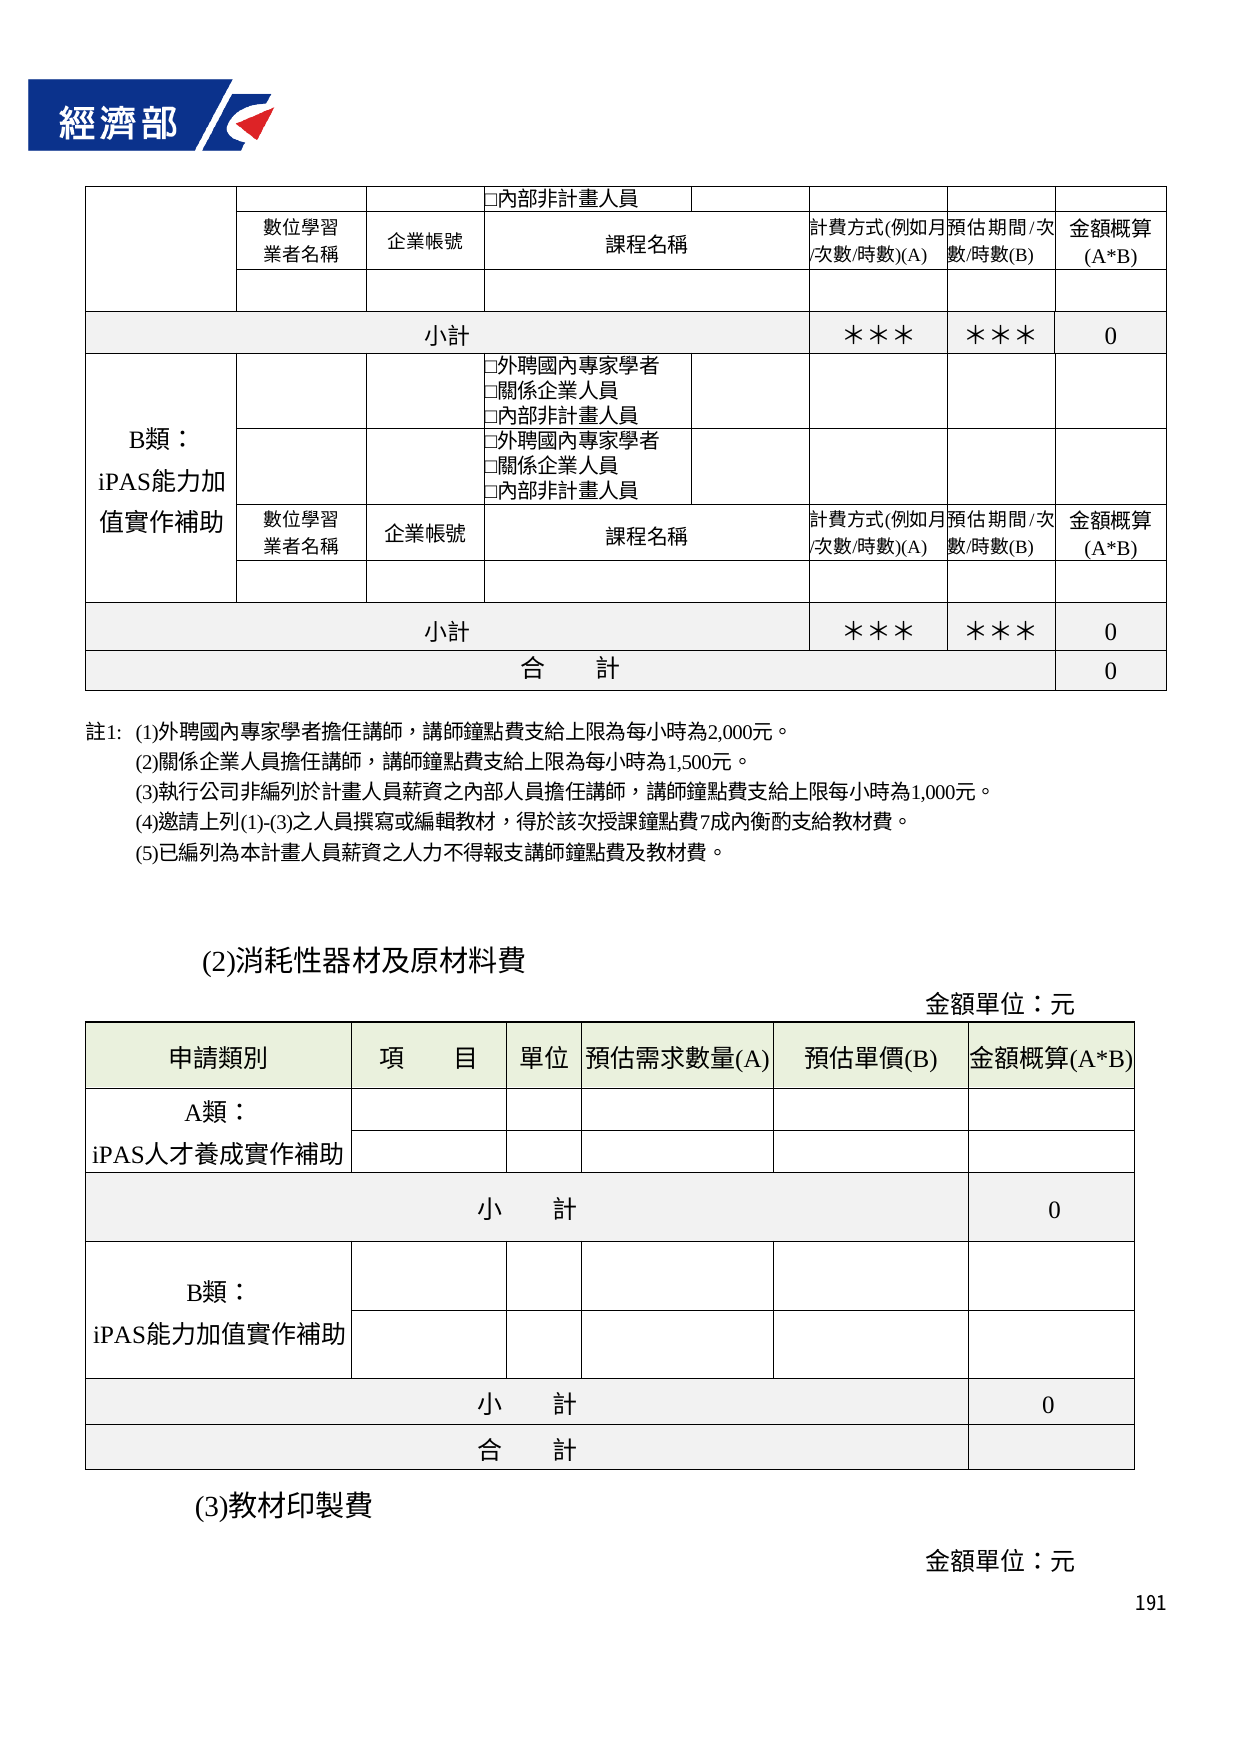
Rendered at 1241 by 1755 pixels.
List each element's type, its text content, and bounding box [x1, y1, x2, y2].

table_cell 0 [1056, 603, 1166, 650]
table_cell [367, 354, 484, 428]
table_cell [948, 561, 1055, 602]
table_cell [237, 270, 366, 311]
table_cell [237, 561, 366, 602]
table_cell 小 計 [86, 1173, 968, 1241]
table_cell [810, 270, 947, 311]
table_cell 0 [1056, 651, 1166, 690]
table_cell [237, 354, 366, 428]
table_cell [352, 1131, 506, 1172]
table_cell [582, 1311, 773, 1378]
table_cell 計費方式(例如月/次數/時數)(A) [810, 212, 947, 268]
table_cell [507, 1242, 581, 1309]
table_cell [1056, 561, 1166, 602]
table_cell [810, 561, 947, 602]
table_header 項 目 [352, 1023, 506, 1087]
table_cell ＊＊＊ [810, 312, 947, 353]
table_cell [810, 187, 947, 211]
table_cell B類： iPAS能力加值實作補助 [86, 1242, 351, 1378]
table_cell [692, 187, 809, 211]
table_cell 小 計 [86, 1379, 968, 1424]
table_cell 0 [969, 1379, 1134, 1424]
table_header 單位 [507, 1023, 581, 1087]
text (4)邀請上列(1)-(3)之人員撰寫或編輯教材，得於該次授課鐘點費7成內衡酌支給教材費。 [115, 806, 1152, 836]
table_cell [774, 1131, 968, 1172]
table_cell [582, 1242, 773, 1309]
table_cell [86, 187, 236, 311]
table_cell [352, 1242, 506, 1309]
table_cell [948, 187, 1055, 211]
table_cell [810, 429, 947, 504]
table_cell ＊＊＊ [810, 603, 947, 650]
text (3)教材印製費 [194, 1483, 1167, 1524]
table_cell [969, 1242, 1134, 1309]
table_cell [774, 1311, 968, 1378]
table_cell 0 [969, 1173, 1134, 1241]
text 金額單位：元 [194, 1537, 1075, 1579]
table_cell [948, 429, 1055, 504]
table_cell [969, 1131, 1134, 1172]
table_cell 0 [1055, 312, 1166, 353]
table_cell [507, 1311, 581, 1378]
table_cell [774, 1089, 968, 1129]
table_cell [367, 561, 484, 602]
table_cell □外聘國內專家學者 □關係企業人員 □內部非計畫人員 [485, 429, 691, 504]
table_cell [969, 1425, 1134, 1469]
table_cell A類： iPAS人才養成實作補助 [86, 1089, 351, 1172]
table_cell 金額概算 (A*B) [1056, 212, 1166, 268]
table_cell [367, 187, 484, 211]
table_cell 計費方式(例如月/次數/時數)(A) [810, 505, 947, 559]
table_cell [969, 1311, 1134, 1378]
table_cell 小計 [86, 603, 809, 650]
table_cell [810, 354, 947, 428]
table_cell ＊＊＊ [948, 312, 1054, 353]
text 金額單位：元 [195, 980, 1075, 1021]
table_cell [1056, 187, 1166, 211]
table_cell [352, 1311, 506, 1378]
table_cell 金額概算 (A*B) [1056, 505, 1166, 559]
table_cell [1056, 270, 1166, 311]
table_cell [367, 429, 484, 504]
text (2)關係企業人員擔任講師，講師鐘點費支給上限為每小時為1,500元。 [115, 745, 1152, 775]
table_cell [582, 1089, 773, 1129]
table_cell [485, 270, 809, 311]
table_cell [507, 1131, 581, 1172]
table_cell [774, 1242, 968, 1309]
text 註1: (1)外聘國內專家學者擔任講師，講師鐘點費支給上限為每小時為2,000元。 [85, 715, 1152, 745]
table_cell 企業帳號 [367, 212, 484, 268]
table_header 預估需求數量(A) [582, 1023, 773, 1087]
table_cell [969, 1089, 1134, 1129]
table_cell [692, 429, 809, 504]
table_cell □內部非計畫人員 [485, 187, 691, 211]
table_cell [485, 561, 809, 602]
table_cell 合 計 [86, 1425, 968, 1469]
table_cell 預估期間/次數/時數(B) [948, 212, 1055, 268]
table_header 預估單價(B) [774, 1023, 968, 1087]
table_cell [367, 270, 484, 311]
table_cell 數位學習 業者名稱 [237, 505, 366, 559]
table_cell [237, 187, 366, 211]
text (3)執行公司非編列於計畫人員薪資之內部人員擔任講師，講師鐘點費支給上限每小時為1,000元。 [115, 775, 1152, 806]
table_cell [948, 354, 1055, 428]
text (5)已編列為本計畫人員薪資之人力不得報支講師鐘點費及教材費。 [115, 836, 1152, 866]
table_header 申請類別 [86, 1023, 351, 1087]
table_cell [1056, 354, 1166, 428]
table_cell 課程名稱 [485, 505, 809, 559]
table_cell 數位學習 業者名稱 [237, 212, 366, 268]
table_cell B類： iPAS能力加值實作補助 [86, 354, 236, 602]
table_cell 預估期間/次數/時數(B) [948, 505, 1055, 559]
table_cell [352, 1089, 506, 1129]
table_cell [582, 1131, 773, 1172]
table_cell 課程名稱 [485, 212, 809, 268]
table_cell □外聘國內專家學者 □關係企業人員 □內部非計畫人員 [485, 354, 691, 428]
text (2)消耗性器材及原材料費 [195, 938, 1167, 980]
table_cell [948, 270, 1055, 311]
table_cell [692, 354, 809, 428]
table_cell ＊＊＊ [948, 603, 1055, 650]
table_cell [1056, 429, 1166, 504]
table_cell 企業帳號 [367, 505, 484, 559]
table_header 金額概算(A*B) [969, 1023, 1134, 1087]
table_cell 合 計 [86, 651, 1055, 690]
table_cell [507, 1089, 581, 1129]
table_cell [237, 429, 366, 504]
table_cell 小計 [86, 312, 809, 353]
